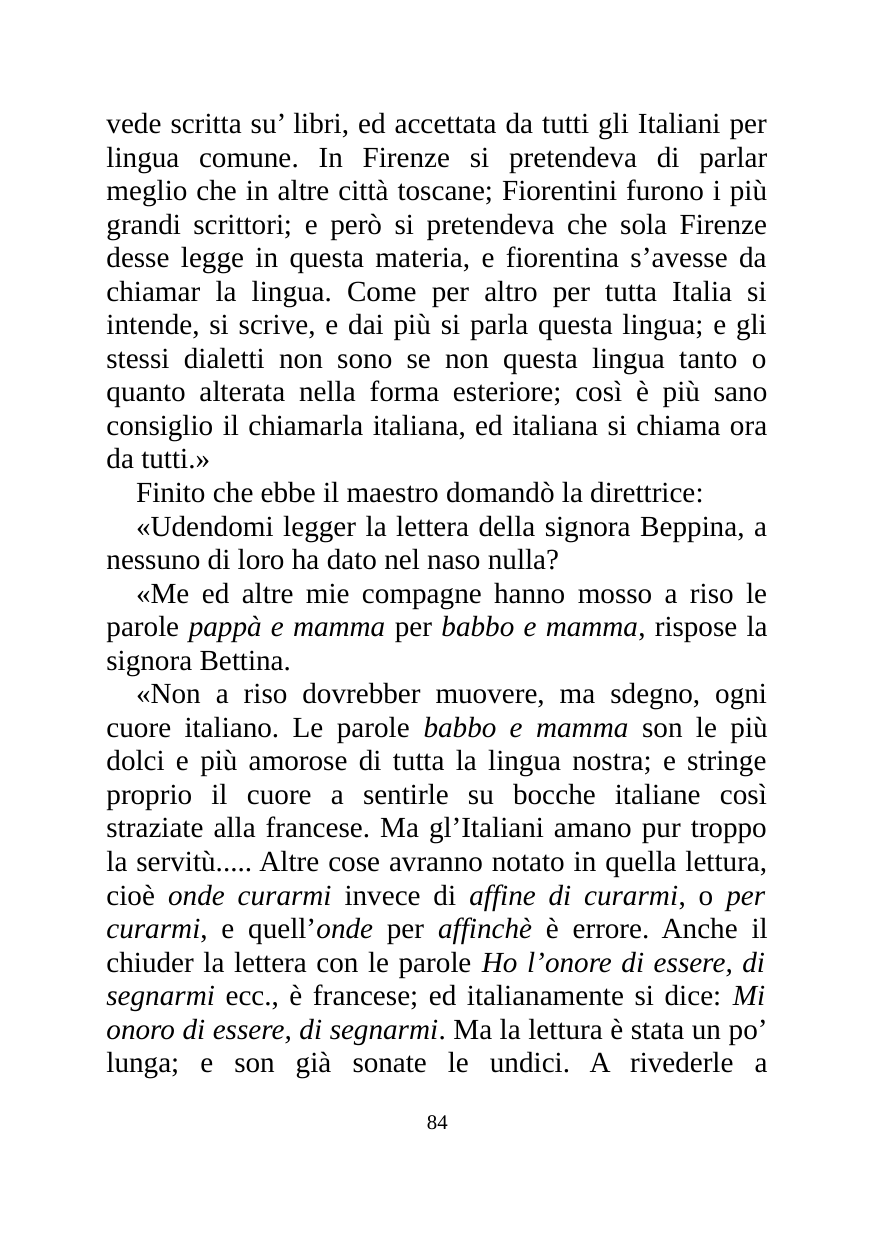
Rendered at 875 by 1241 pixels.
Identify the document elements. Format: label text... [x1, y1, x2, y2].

text «Udendomi legger la lettera della signora Beppina, a nessuno di loro ha dato nel naso nulla? [106, 509, 768, 576]
text «Non a riso dovrebber muovere, ma sdegno, ogni cuore italiano. Le parole babbo e mamma son le più dolci e più amorose di tutta la lingua nostra; e stringe proprio il cuore a sentirle su bocche italiane così straziate alla francese. Ma glʼItaliani amano pur troppo la servitù..... Altre cose avranno notato in quella lettura, cioè onde curarmi invece di affine di curarmi, o per curarmi, e quell’onde per affinchè è errore. Anche il chiuder la lettera con le parole Ho l’onore di essere, di segnarmi ecc., è francese; ed italianamente si dice: Mi onoro di essere, di segnarmi. Ma la lettura è stata un poʼ lunga; e son già sonate le undici. A rivederle a [106, 676, 768, 1079]
text Finito che ebbe il maestro domandò la direttrice: [106, 475, 768, 509]
text vede scritta su’ libri, ed accettata da tutti gli Italiani per lingua comune. In Firenze si pretendeva di parlar meglio che in altre città toscane; Fiorentini furono i più grandi scrittori; e però si pretendeva che sola Firenze desse legge in questa materia, e fiorentina s’avesse da chiamar la lingua. Come per altro per tutta Italia si intende, si scrive, e dai più si parla questa lingua; e gli stessi dialetti non sono se non questa lingua tanto o quanto alterata nella forma esteriore; così è più sano consiglio il chiamarla italiana, ed italiana si chiama ora da tutti.» [106, 106, 768, 475]
text «Me ed altre mie compagne hanno mosso a riso le parole pappà e mamma per babbo e mamma, rispose la signora Bettina. [106, 576, 768, 676]
